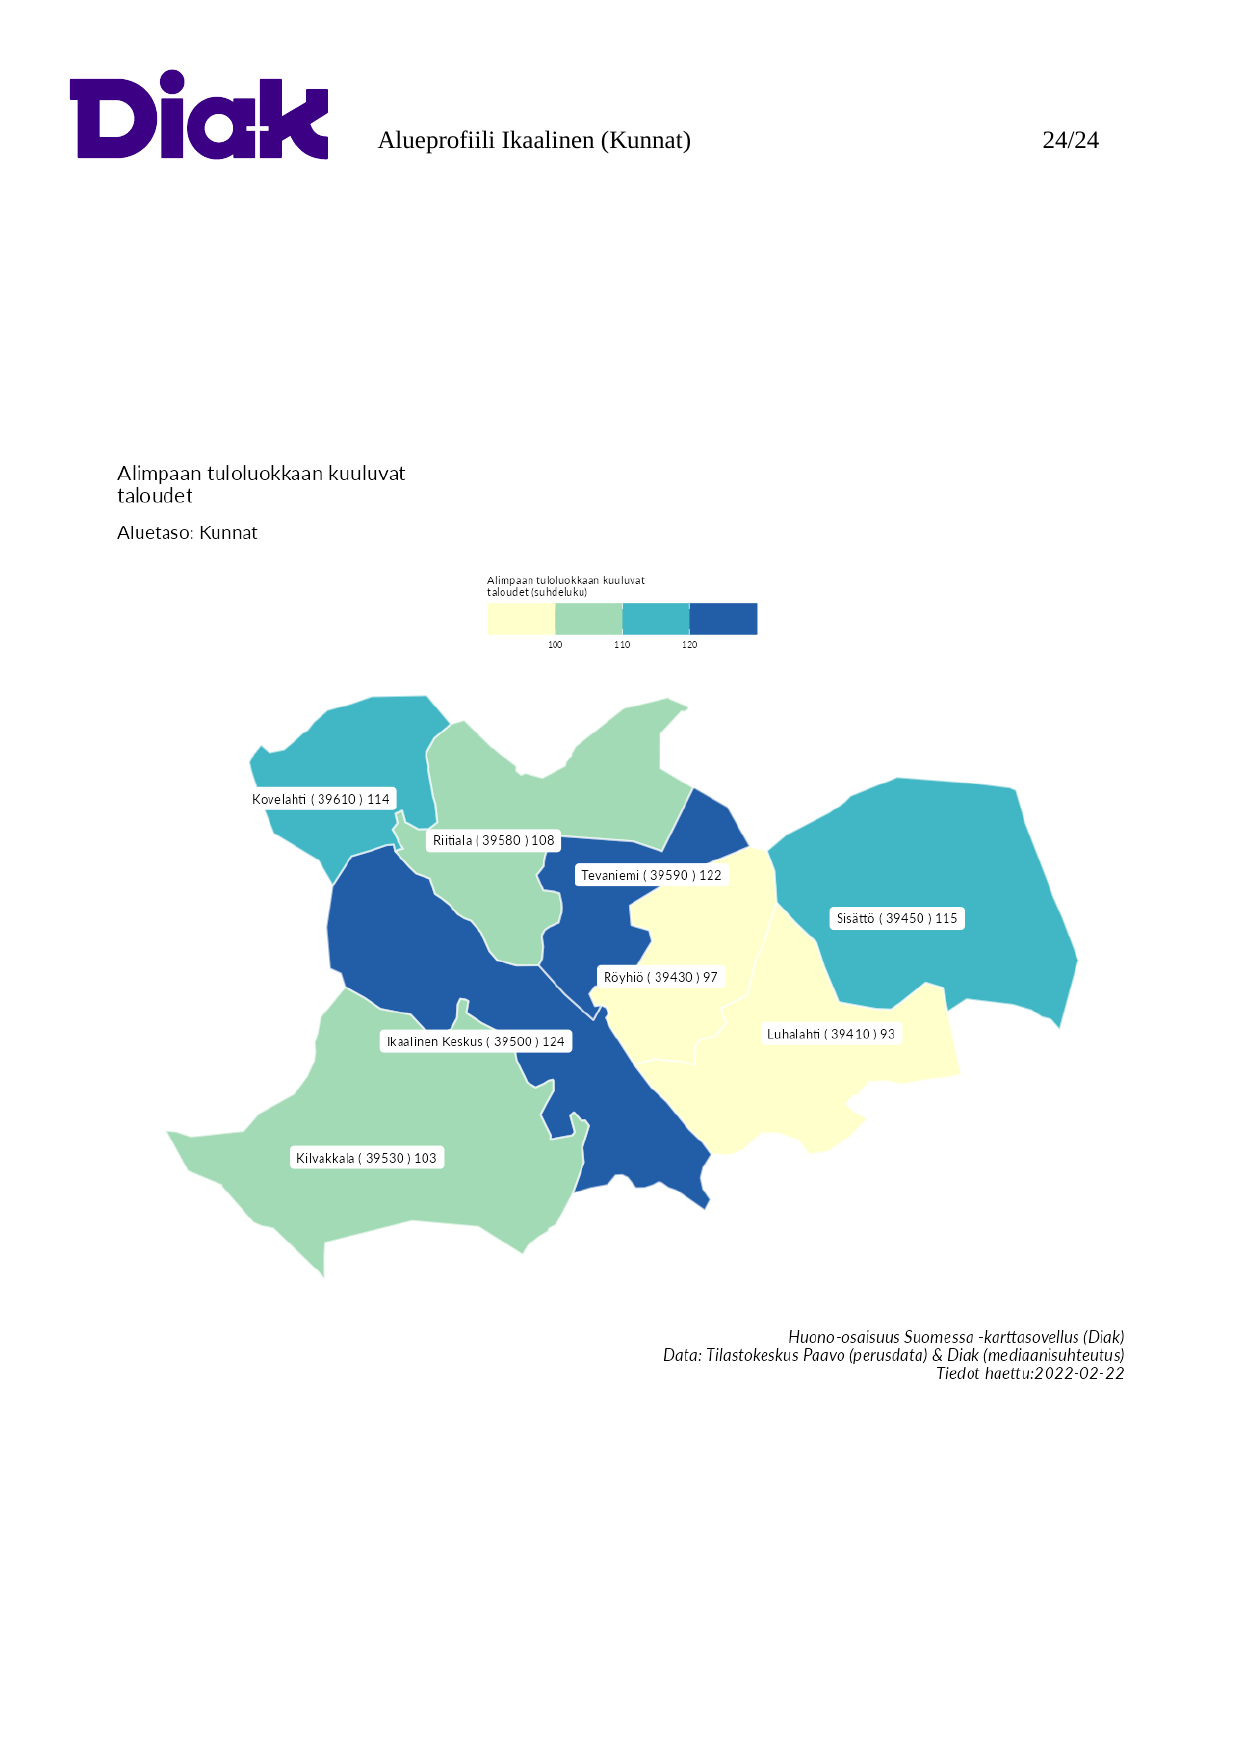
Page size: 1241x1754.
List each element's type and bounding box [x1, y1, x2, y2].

picture [61, 196, 1179, 1651]
